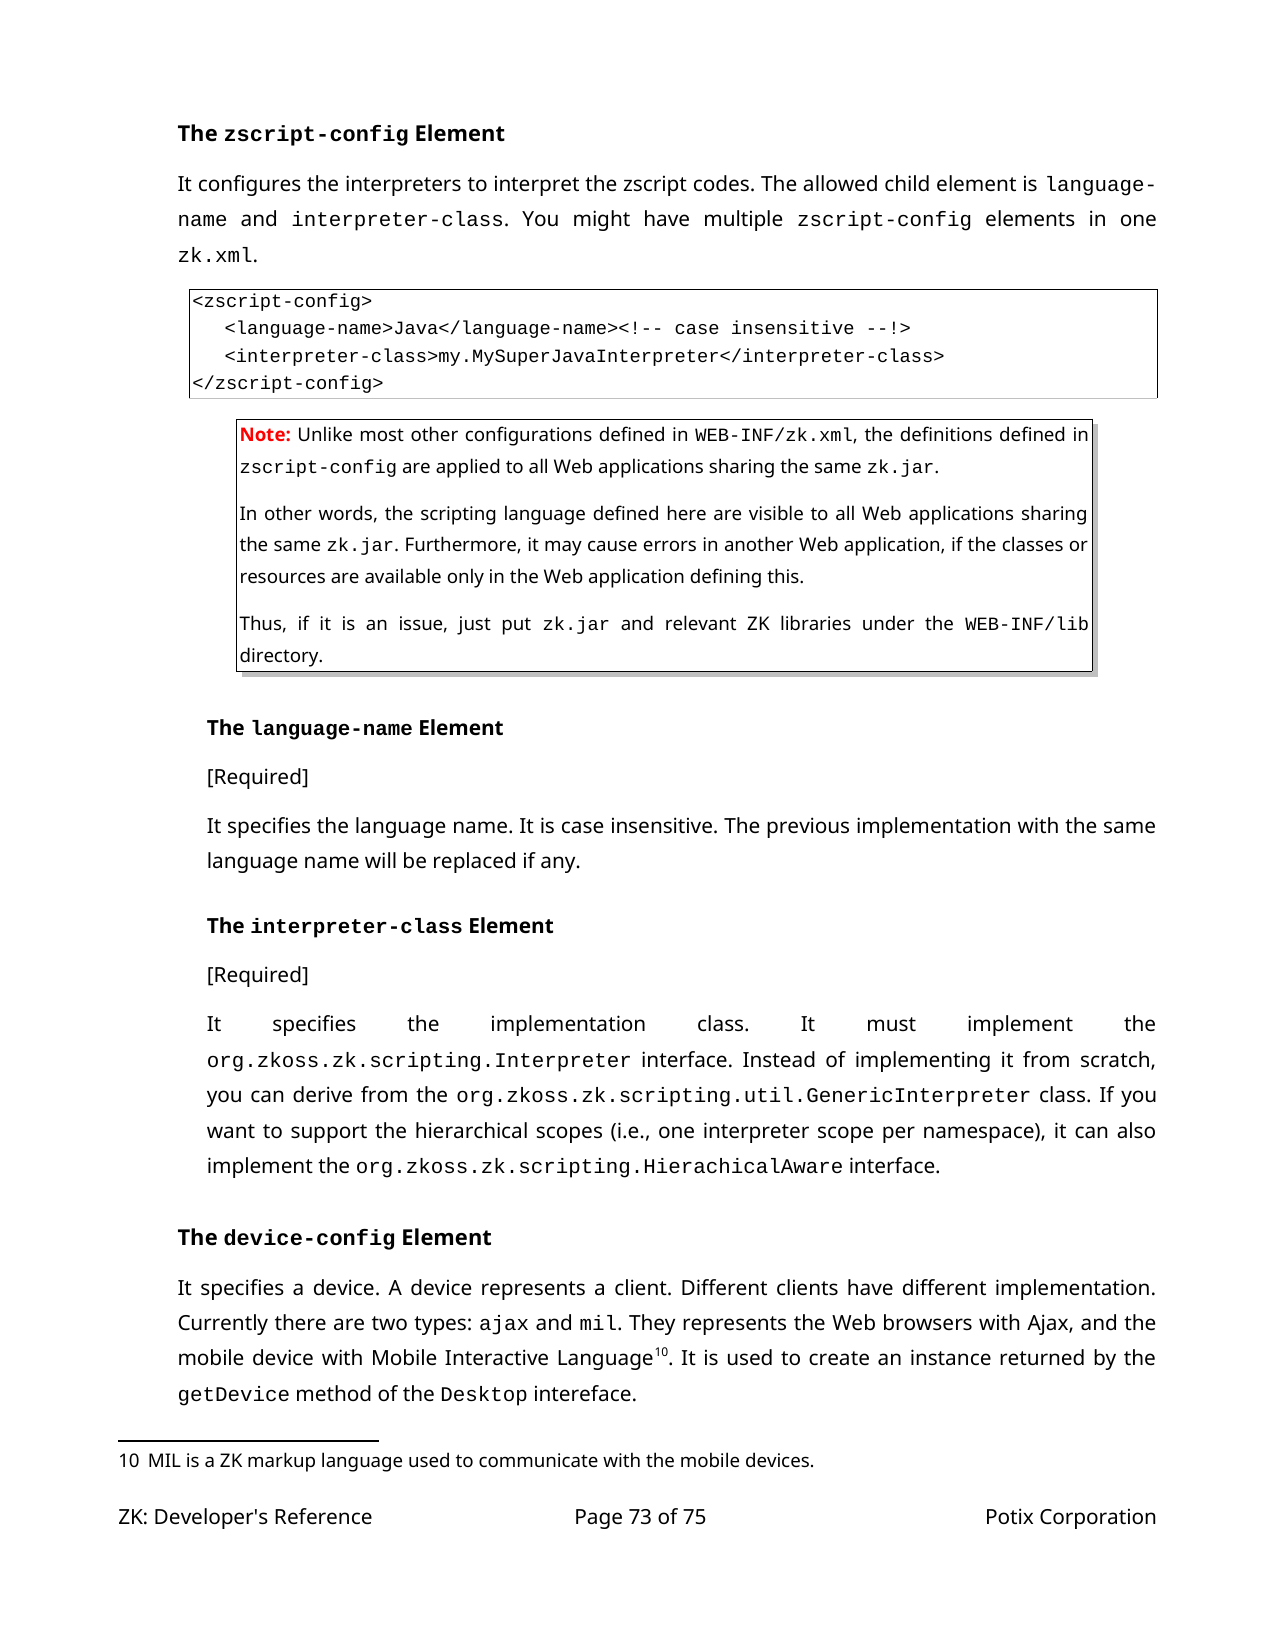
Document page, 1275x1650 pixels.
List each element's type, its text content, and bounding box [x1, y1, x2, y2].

text <language-name>Java</language-name><!-- case insensitive --!> [190, 316, 1157, 341]
text It specifies a device. A device represents a client. Different clients have different implementation. Currently there are two types: ajax and mil. They represents the Web browsers with Ajax, and the mobile device with Mobile Interactive Language. It is used to create an instance returned by the getDevice method of the Desktop intereface. [177, 1273, 1157, 1407]
text Thus, if it is an issue, just put zk.jar and relevant ZK libraries under the WEB-INF/lib directory. [237, 607, 1092, 671]
text MIL is a ZK markup language used to communicate with the mobile devices. [118, 1447, 1157, 1473]
subtitle The zscript-config Element [177, 118, 1157, 148]
text It specifies the implementation class. It must implement the org.zkoss.zk.scripting.Interpreter interface. Instead of implementing it from scratch, you can derive from the org.zkoss.zk.scripting.util.GenericInterpreter class. If you want to support the hierarchical scopes (i.e., one interpreter scope per namespace), it can also implement the org.zkoss.zk.scripting.HierachicalAware interface. [207, 1009, 1157, 1179]
text [Required] [207, 762, 1157, 791]
text </zscript-config> [190, 371, 1157, 398]
text In other words, the scripting language defined here are visible to all Web applications sharing the same zk.jar. Furthermore, it may cause errors in another Web application, if the classes or resources are available only in the Web application defining this. [237, 497, 1092, 589]
text It configures the interpreters to interpret the zscript codes. The allowed child element is language-name and interpreter-class. You might have multiple zscript-config elements in one zk.xml. [177, 169, 1157, 268]
text It specifies the language name. It is case insensitive. The previous implementation with the same language name will be replaced if any. [207, 811, 1157, 875]
subtitle The language-name Element [207, 713, 1157, 742]
text [Required] [207, 961, 1157, 989]
text Note: Unlike most other configurations defined in WEB-INF/zk.xml, the definitions defined in zscript-config are applied to all Web applications sharing the same zk.jar. [237, 420, 1092, 479]
text <zscript-config> [190, 290, 1157, 313]
text <interpreter-class>my.MySuperJavaInterpreter</interpreter-class> [190, 343, 1157, 368]
subtitle The interpreter-class Element [207, 911, 1157, 940]
subtitle The device-config Element [177, 1222, 1157, 1252]
